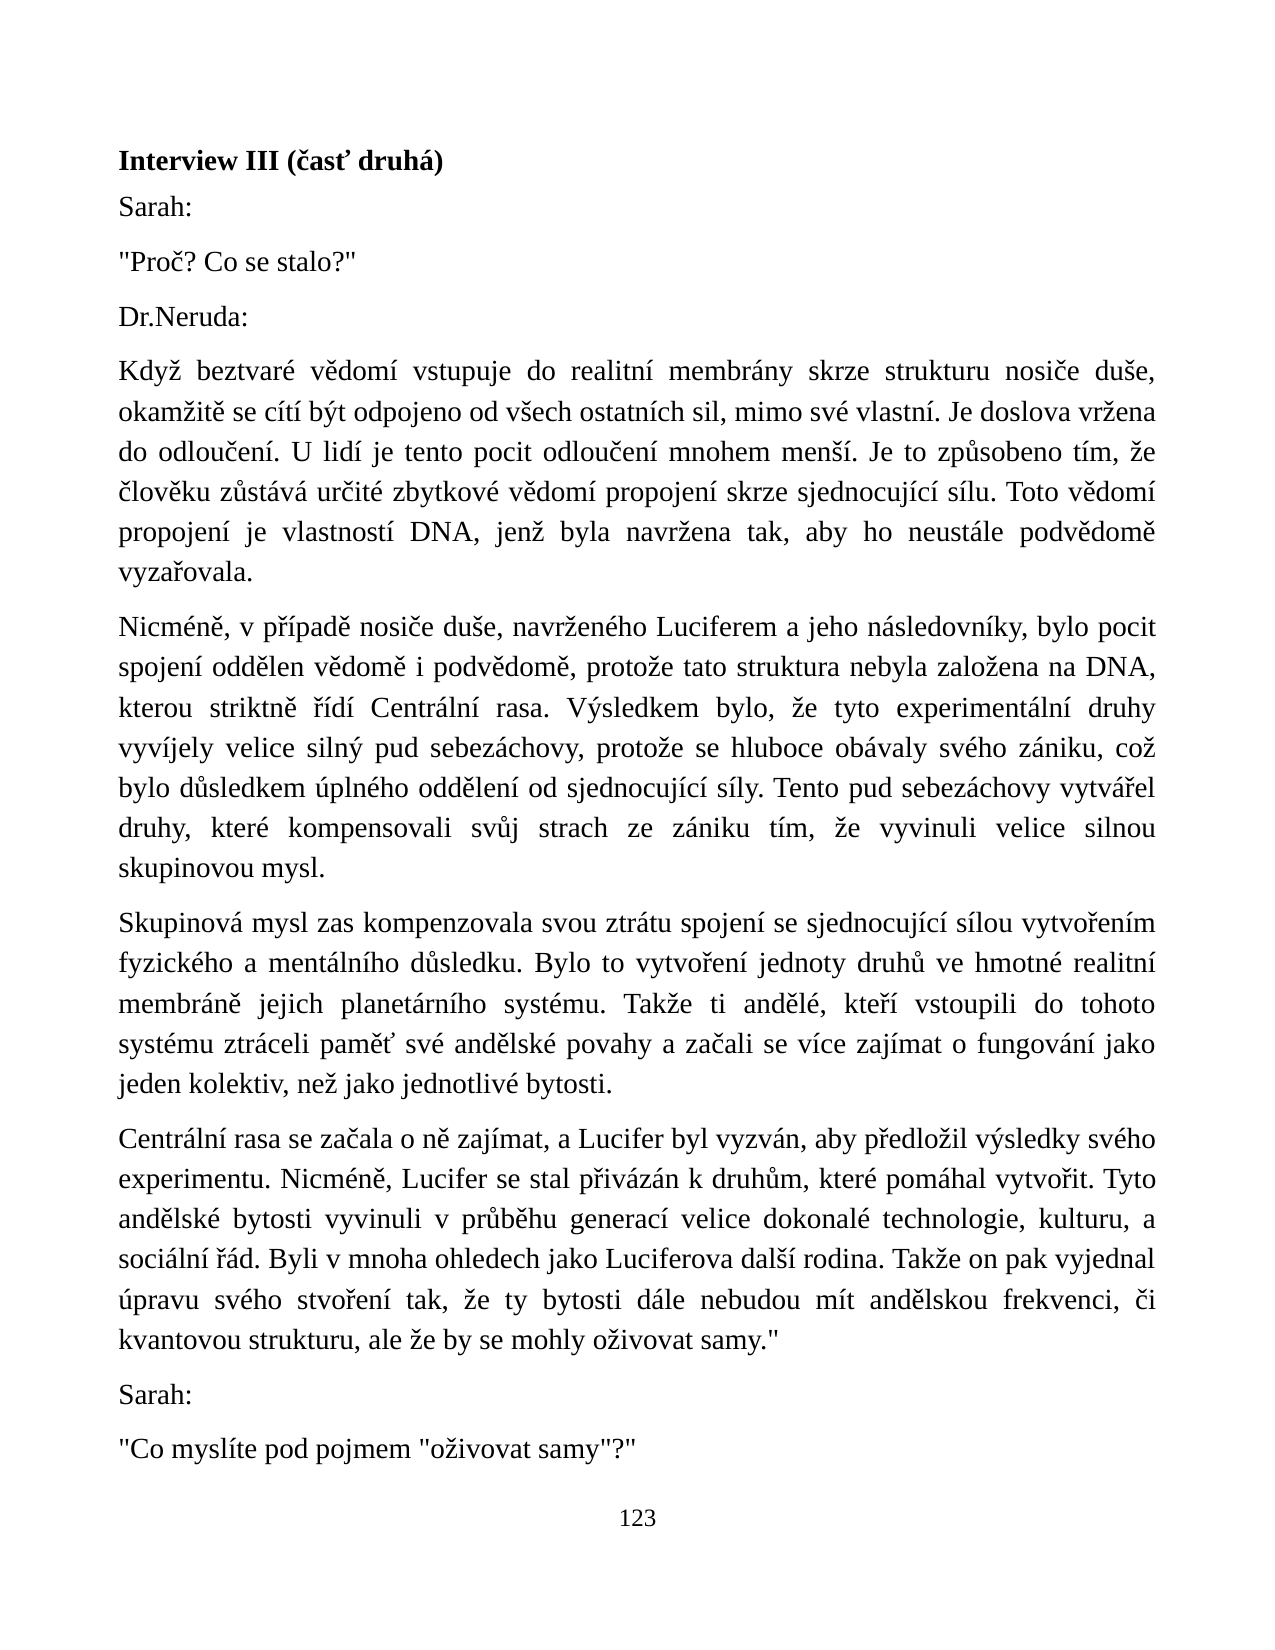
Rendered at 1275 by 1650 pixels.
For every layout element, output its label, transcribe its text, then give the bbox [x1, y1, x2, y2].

text Sarah: [118, 189, 1157, 223]
text "Proč? Co se stalo?" [118, 244, 1157, 277]
text "Co myslíte pod pojmem "oživovat samy"?" [118, 1432, 1157, 1465]
text Centrální rasa se začala o ně zajímat, a Lucifer byl vyzván, aby předložil výsledky svého experimentu. Nicméně, Lucifer se stal přivázán k druhům, které pomáhal vytvořit. Tyto andělské bytosti vyvinuli v průběhu generací velice dokonalé technologie, kulturu, a sociální řád. Byli v mnoha ohledech jako Luciferova další rodina. Takže on pak vyjednal úpravu svého stvoření tak, že ty bytosti dále nebudou mít andělskou frekvenci, či kvantovou strukturu, ale že by se mohly oživovat samy." [118, 1121, 1157, 1356]
text Skupinová mysl zas kompenzovala svou ztrátu spojení se sjednocující sílou vytvořením fyzického a mentálního důsledku. Bylo to vytvoření jednoty druhů ve hmotné realitní membráně jejich planetárního systému. Takže ti andělé, kteří vstoupili do tohoto systému ztráceli paměť své andělské povahy a začali se více zajímat o fungování jako jeden kolektiv, než jako jednotlivé bytosti. [118, 905, 1157, 1100]
text Když beztvaré vědomí vstupuje do realitní membrány skrze strukturu nosiče duše, okamžitě se cítí být odpojeno od všech ostatních sil, mimo své vlastní. Je doslova vržena do odloučení. U lidí je tento pocit odloučení mnohem menší. Je to způsobeno tím, že člověku zůstává určité zbytkové vědomí propojení skrze sjednocující sílu. Toto vědomí propojení je vlastností DNA, jenž byla navržena tak, aby ho neustále podvědomě vyzařovala. [118, 353, 1157, 588]
text Sarah: [118, 1377, 1157, 1410]
subtitle Interview III (časť druhá) [118, 143, 1157, 177]
text Dr.Neruda: [118, 299, 1157, 332]
text Nicméně, v případě nosiče duše, navrženého Luciferem a jeho následovníky, bylo pocit spojení oddělen vědomě i podvědomě, protože tato struktura nebyla založena na DNA, kterou striktně řídí Centrální rasa. Výsledkem bylo, že tyto experimentální druhy vyvíjely velice silný pud sebezáchovy, protože se hluboce obávaly svého zániku, což bylo důsledkem úplného oddělení od sjednocující síly. Tento pud sebezáchovy vytvářel druhy, které kompensovali svůj strach ze zániku tím, že vyvinuli velice silnou skupinovou mysl. [118, 609, 1157, 884]
